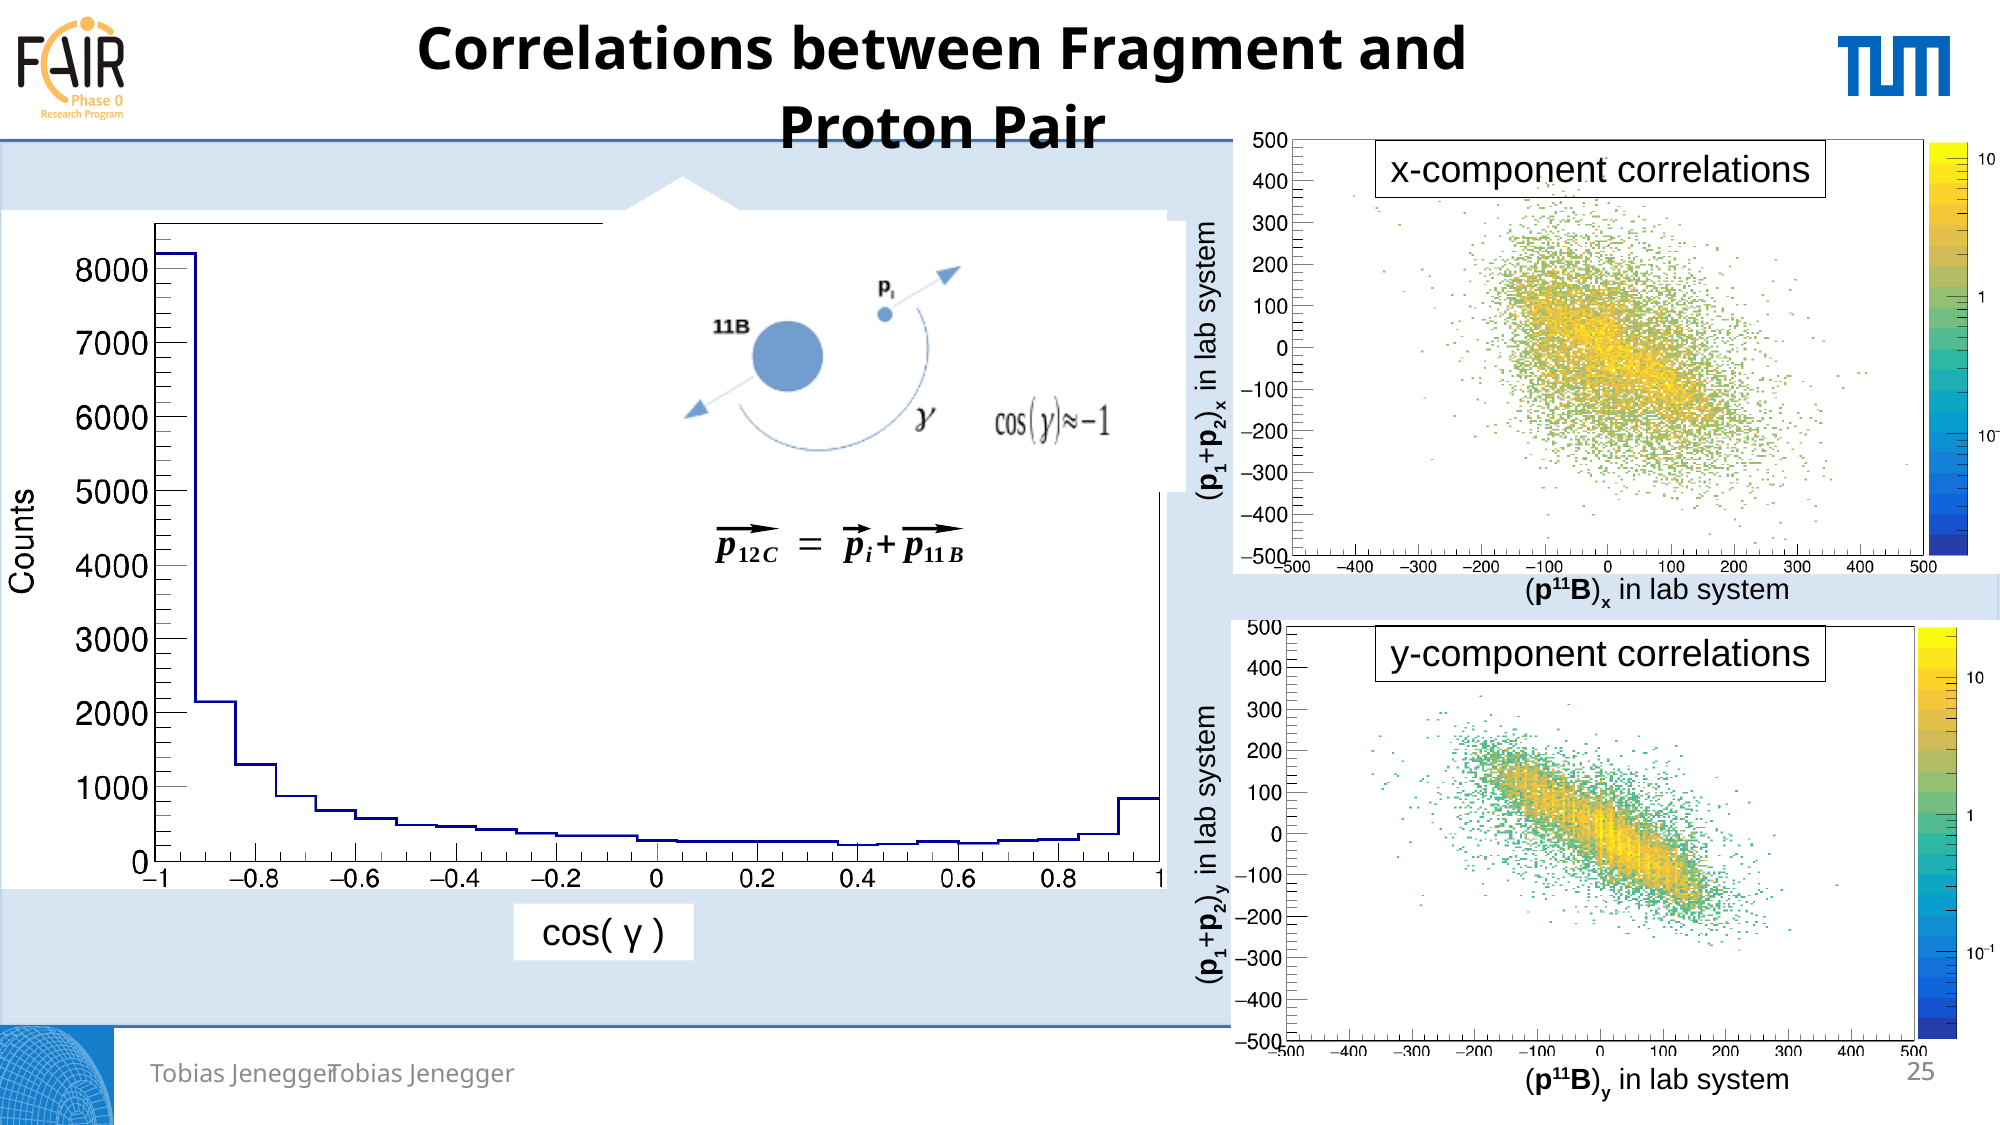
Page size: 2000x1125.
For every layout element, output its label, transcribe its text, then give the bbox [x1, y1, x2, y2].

picture [1233, 126, 2000, 574]
picture [1838, 36, 1950, 96]
text_box cos( γ ) [513, 903, 694, 961]
text_box Correlations between Fragment and Proton Pair [345, 0, 1541, 151]
text_box (p1+p2)x in lab system [1179, 95, 1280, 517]
picture [1230, 620, 2000, 1056]
text_box y-component correlations [1375, 625, 1826, 682]
text_box [555, 176, 811, 327]
text_box x-component correlations [1375, 140, 1826, 198]
text_box (p11B)y in lab system [1485, 1055, 1831, 1111]
picture [15, 15, 142, 120]
picture [1, 210, 1182, 889]
picture [0, 1025, 114, 1125]
text_box [1831, 1056, 1951, 1103]
text_box Tobias Jenegger [312, 1042, 588, 1103]
text_box (p1+p2)y in lab system [1179, 580, 1280, 1001]
chart [705, 520, 971, 568]
text_box (p11B)x in lab system [1485, 565, 1831, 620]
